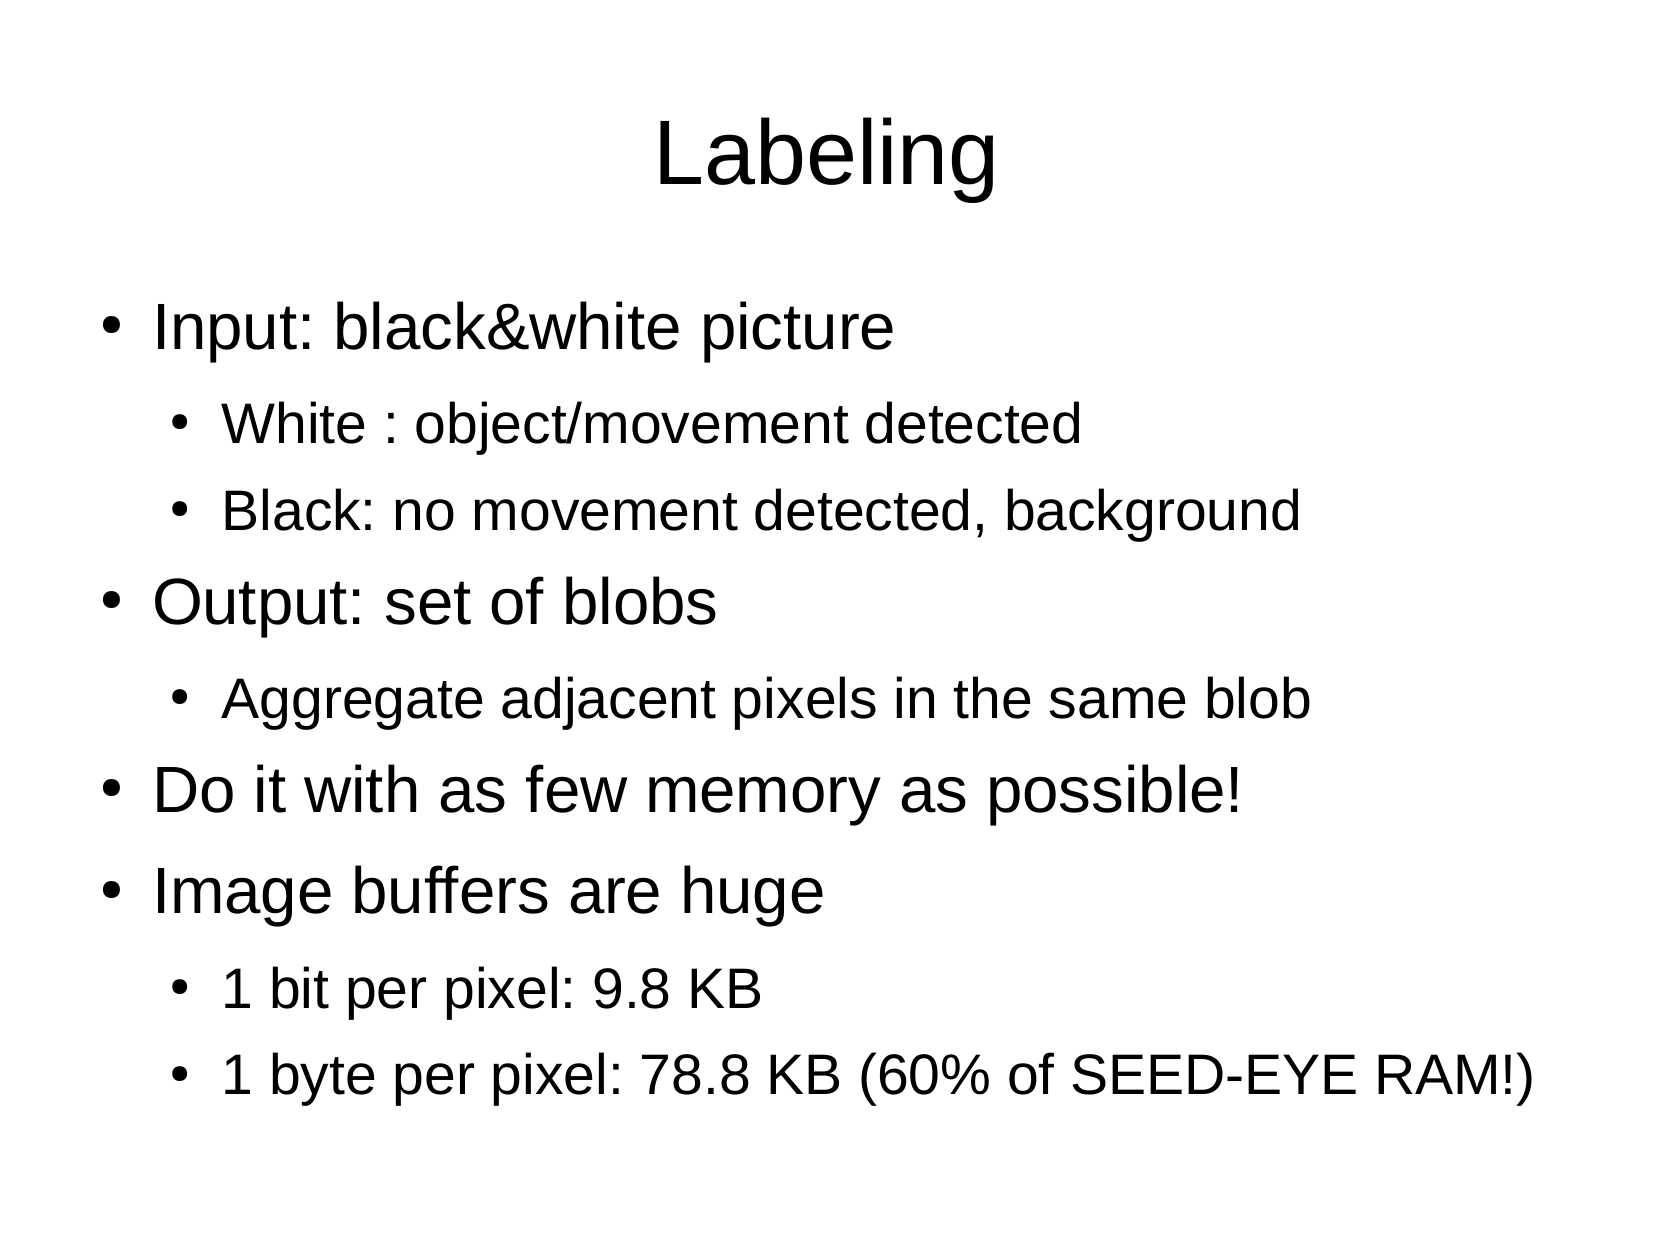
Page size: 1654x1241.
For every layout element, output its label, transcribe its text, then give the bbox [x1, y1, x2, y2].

title Labeling [82, 49, 1571, 257]
list Input: black&white picture White : object/movement detected Black: no movement detected, background Output: set of blobs Aggregate adjacent pixels in the same blob Do it with as few memory as possible! Image buffers are huge 1 bit per pixel: 9.8 KB 1 byte per pixel: 78.8 KB (60% of SEED-EYE RAM!) [82, 290, 1571, 1109]
